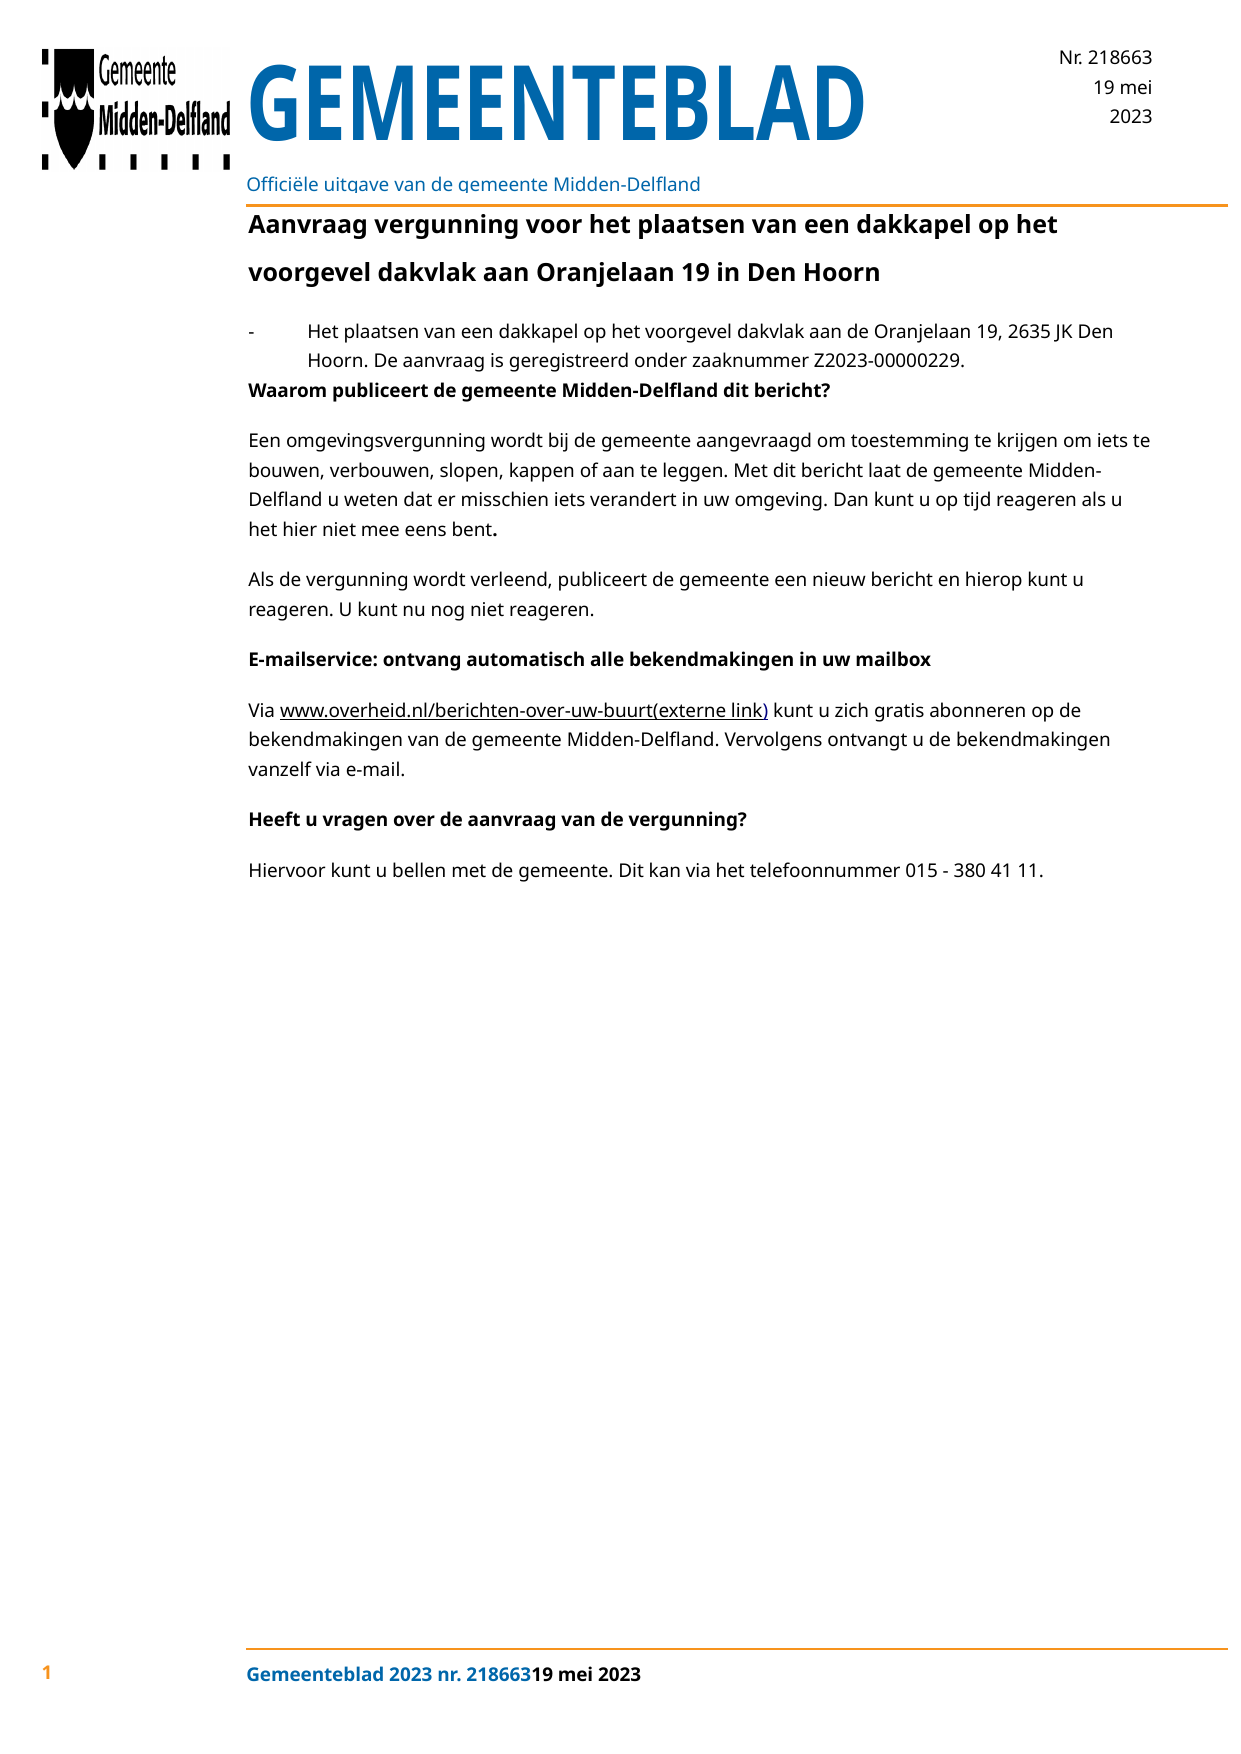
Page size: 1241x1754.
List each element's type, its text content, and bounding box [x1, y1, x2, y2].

text Als de vergunning wordt verleend, publiceert de gemeente een nieuw bericht en hierop kunt u reageren. U kunt nu nog niet reageren. [248, 567, 1152, 622]
text Via www.overheid.nl/berichten-over-uw-buurt(externe link) kunt u zich gratis abonneren op de bekendmakingen van de gemeente Midden-Delfland. Vervolgens ontvangt u de bekendmakingen vanzelf via e-mail. [248, 697, 1152, 782]
text Aanvraag vergunning voor het plaatsen van een dakkapel op het voorgevel dakvlak aan Oranjelaan 19 in Den Hoorn [248, 207, 1152, 288]
text Waarom publiceert de gemeente Midden-Delfland dit bericht? [248, 377, 1152, 403]
text Heeft u vragen over de aanvraag van de vergunning? [248, 807, 1152, 832]
picture [41, 47, 231, 172]
text E-mailservice: ontvang automatisch alle bekendmakingen in uw mailbox [248, 647, 1152, 672]
text Een omgevingsvergunning wordt bij de gemeente aangevraagd om toestemming te krijgen om iets te bouwen, verbouwen, slopen, kappen of aan te leggen. Met dit bericht laat de gemeente Midden-Delfland u weten dat er misschien iets verandert in uw omgeving. Dan kunt u op tijd reageren als u het hier niet mee eens bent. [248, 427, 1152, 542]
text Hiervoor kunt u bellen met de gemeente. Dit kan via het telefoonnummer 015 - 380 41 11. [248, 857, 1152, 883]
list Het plaatsen van een dakkapel op het voorgevel dakvlak aan de Oranjelaan 19, 2635 JK Den Hoorn. De aanvraag is geregistreerd onder zaaknummer Z2023-00000229. [248, 318, 1152, 373]
